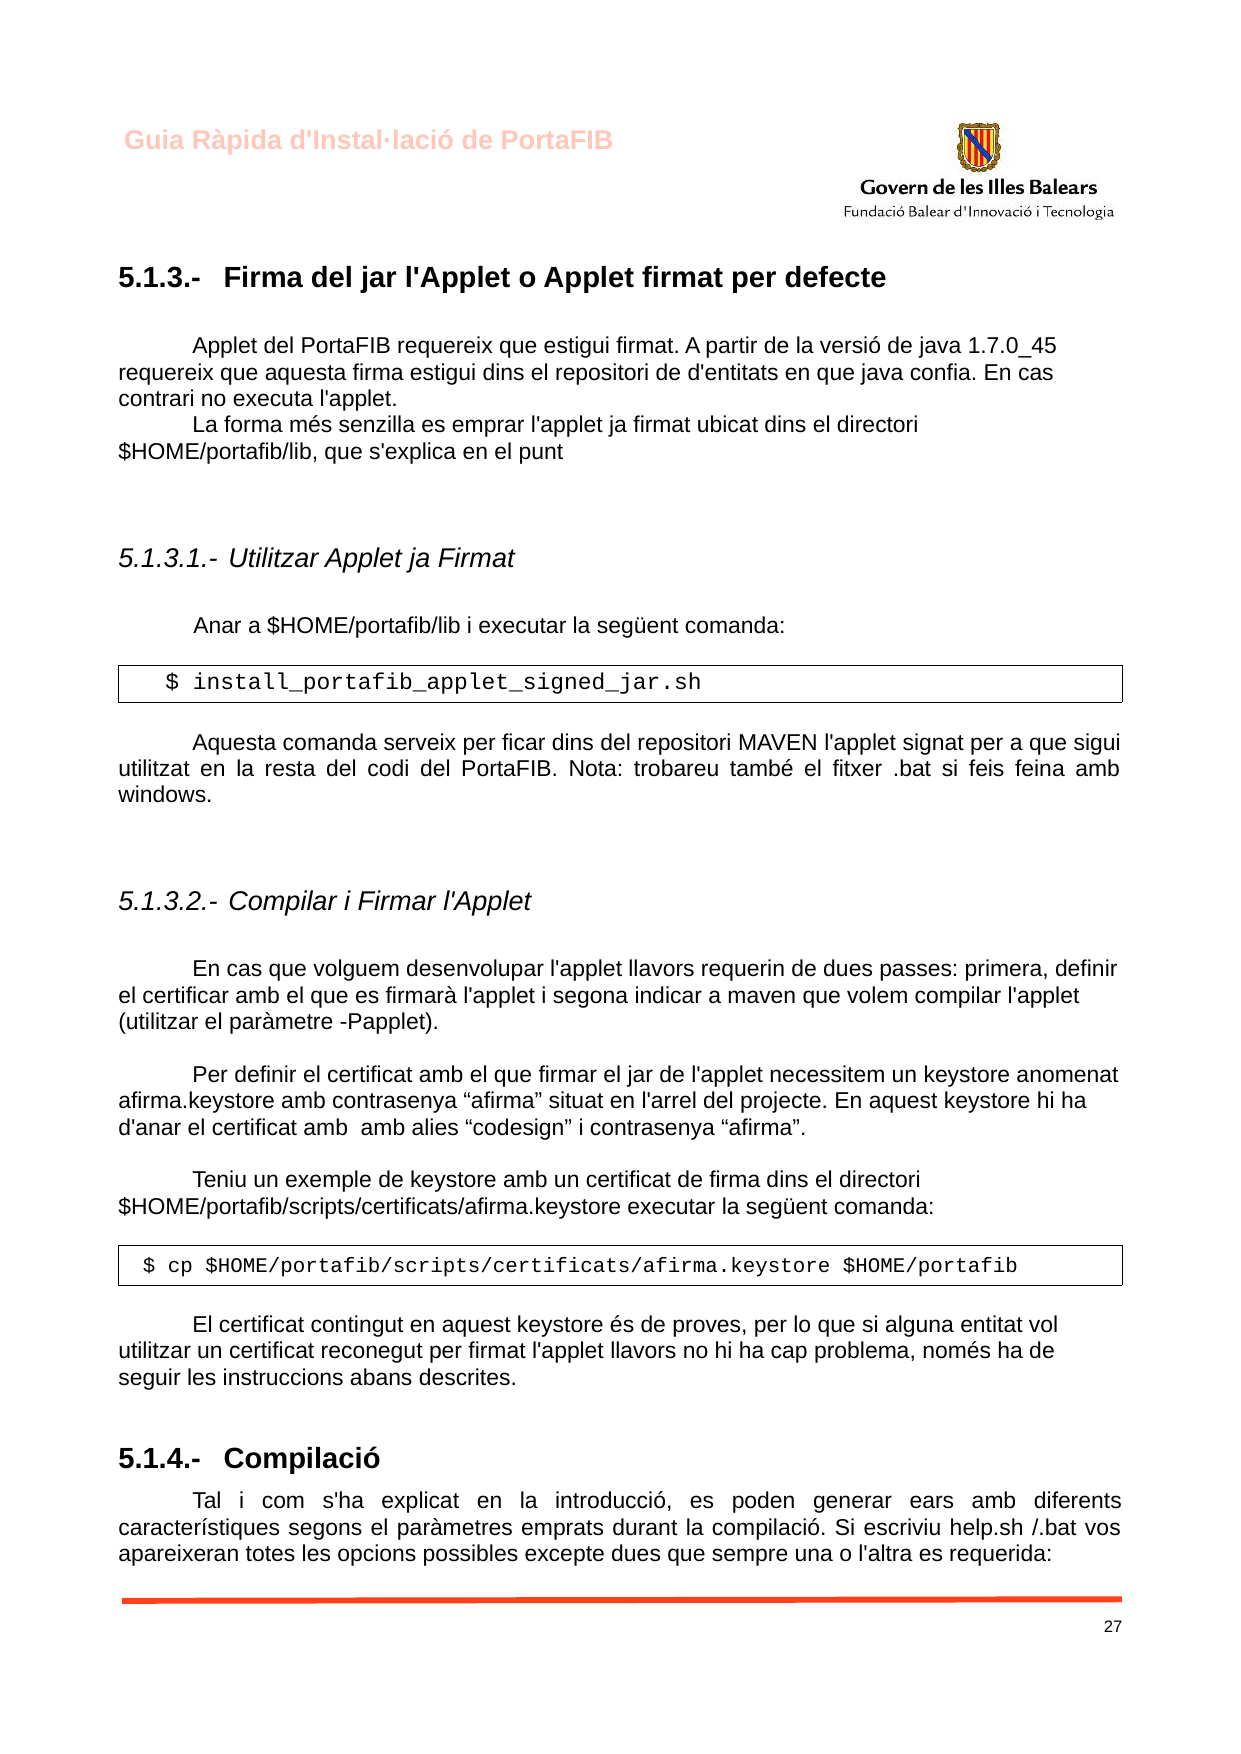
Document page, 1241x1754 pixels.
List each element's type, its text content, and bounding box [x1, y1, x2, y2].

subtitle Firma del jar l'Applet o Applet firmat per defecte [118, 260, 1122, 293]
text La forma més senzilla es emprar l'applet ja firmat ubicat dins el directori $HOME/portafib/lib, que s'explica en el punt [118, 411, 1122, 464]
text Teniu un exemple de keystore amb un certificat de firma dins el directori $HOME/portafib/scripts/certificats/afirma.keystore executar la següent comanda: [118, 1166, 1122, 1219]
text Applet del PortaFIB requereix que estigui firmat. A partir de la versió de java 1.7.0_45 requereix que aquesta firma estigui dins el repositori de d'entitats en que java confia. En cas contrari no executa l'applet. [118, 332, 1122, 411]
text Aquesta comanda serveix per ficar dins del repositori MAVEN l'applet signat per a que sigui utilitzat en la resta del codi del PortaFIB. Nota: trobareu també el fitxer .bat si feis feina amb windows. [118, 728, 1122, 808]
text En cas que volguem desenvolupar l'applet llavors requerin de dues passes: primera, definir el certificar amb el que es firmarà l'applet i segona indicar a maven que volem compilar l'applet (utilitzar el paràmetre -Papplet). [118, 955, 1122, 1034]
text Tal i com s'ha explicat en la introducció, es poden generar ears amb diferents característiques segons el paràmetres emprats durant la compilació. Si escriviu help.sh /.bat vos apareixeran totes les opcions possibles excepte dues que sempre una o l'altra es requerida: [118, 1487, 1122, 1567]
subtitle Utilitzar Applet ja Firmat [118, 542, 1122, 573]
text Per definir el certificat amb el que firmar el jar de l'applet necessitem un keystore anomenat afirma.keystore amb contrasenya “afirma” situat en l'arrel del projecte. En aquest keystore hi ha d'anar el certificat amb amb alies “codesign” i contrasenya “afirma”. [118, 1061, 1122, 1140]
list Anar a $HOME/portafib/lib i executar la següent comanda: [156, 612, 1122, 638]
subtitle Compilar i Firmar l'Applet [118, 885, 1122, 917]
subtitle Compilació [118, 1441, 1122, 1475]
text El certificat contingut en aquest keystore és de proves, per lo que si alguna entitat vol utilitzar un certificat reconegut per firmat l'applet llavors no hi ha cap problema, només ha de seguir les instruccions abans descrites. [118, 1311, 1122, 1390]
picture [840, 123, 1117, 220]
table_header $ install_portafib_applet_signed_jar.sh [119, 666, 1122, 702]
table_header $ cp $HOME/portafib/scripts/certificats/afirma.keystore $HOME/portafib [119, 1246, 1122, 1284]
